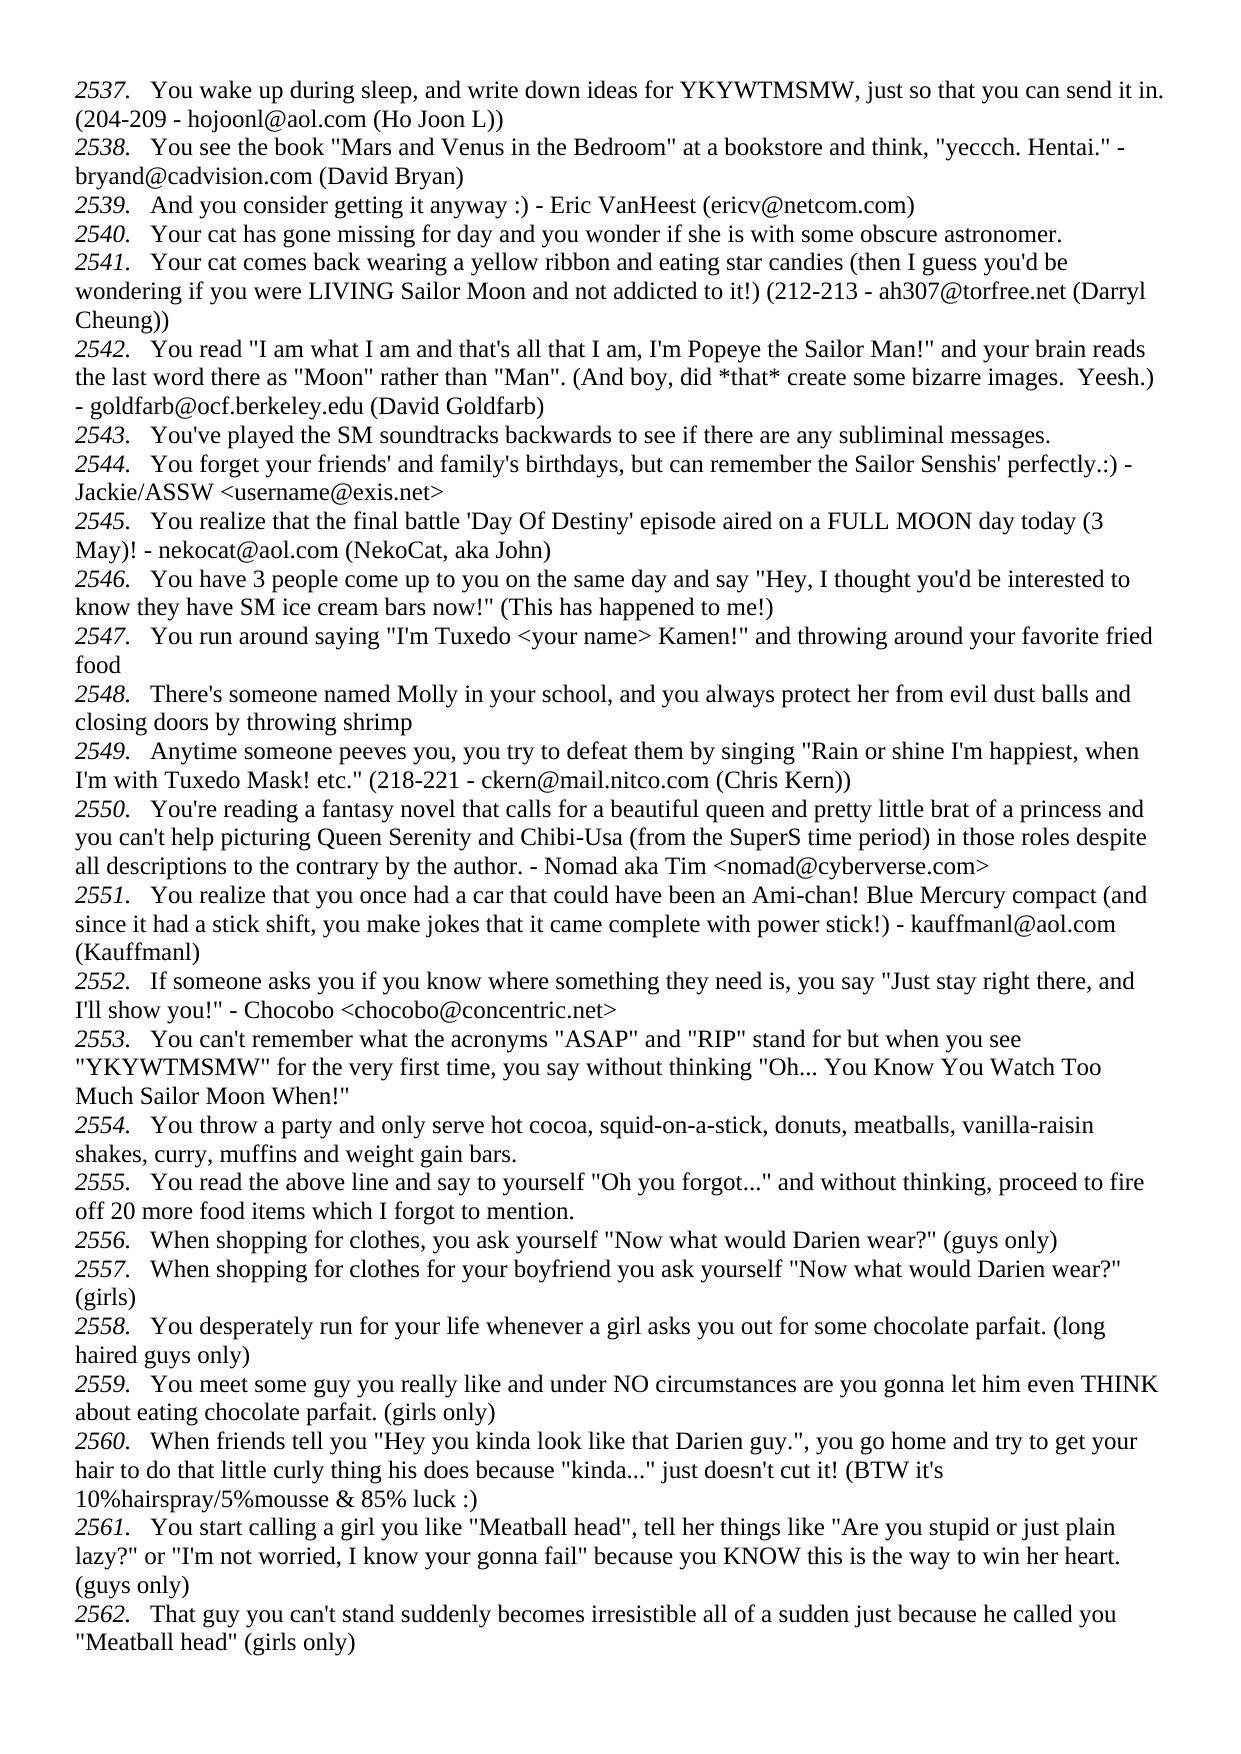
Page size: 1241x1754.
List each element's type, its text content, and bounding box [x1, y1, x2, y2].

list You start calling a girl you like "Meatball head", tell her things like "Are you stupid or just plain lazy?" or "I'm not worried, I know your gonna fail" because you KNOW this is the way to win her heart. (guys only) [75, 1512, 1165, 1599]
list You run around saying "I'm Tuxedo <your name> Kamen!" and throwing around your favorite fried food [75, 621, 1165, 679]
list Your cat comes back wearing a yellow ribbon and eating star candies (then I guess you'd be wondering if you were LIVING Sailor Moon and not addicted to it!) (212-213 - ah307@torfree.net (Darryl Cheung)) [75, 247, 1165, 334]
list You throw a party and only serve hot cocoa, squid-on-a-stick, donuts, meatballs, vanilla-raisin shakes, curry, muffins and weight gain bars. [75, 1110, 1165, 1167]
list You realize that the final battle 'Day Of Destiny' episode aired on a FULL MOON day today (3 May)! - nekocat@aol.com (NekoCat, aka John) [75, 506, 1165, 564]
list You forget your friends' and family's birthdays, but can remember the Sailor Senshis' perfectly.:) - Jackie/ASSW <username@exis.net> [75, 449, 1165, 506]
list You desperately run for your life whenever a girl asks you out for some chocolate parfait. (long haired guys only) [75, 1311, 1165, 1369]
list You're reading a fantasy novel that calls for a beautiful queen and pretty little brat of a princess and you can't help picturing Queen Serenity and Chibi-Usa (from the SuperS time period) in those roles despite all descriptions to the contrary by the author. - Nomad aka Tim <nomad@cyberverse.com> [75, 794, 1165, 880]
list Anytime someone peeves you, you try to defeat them by singing "Rain or shine I'm happiest, when I'm with Tuxedo Mask! etc." (218-221 - ckern@mail.nitco.com (Chris Kern)) [75, 736, 1165, 794]
list You wake up during sleep, and write down ideas for YKYWTMSMW, just so that you can send it in. (204-209 - hojoonl@aol.com (Ho Joon L)) [75, 75, 1165, 132]
list You see the book "Mars and Venus in the Bedroom" at a bookstore and think, "yeccch. Hentai." - bryand@cadvision.com (David Bryan) [75, 132, 1165, 190]
list You have 3 people come up to you on the same day and say "Hey, I thought you'd be interested to know they have SM ice cream bars now!" (This has happened to me!) [75, 564, 1165, 621]
list When shopping for clothes, you ask yourself "Now what would Darien wear?" (guys only) [75, 1225, 1165, 1254]
list You can't remember what the acronyms "ASAP" and "RIP" stand for but when you see "YKYWTMSMW" for the very first time, you say without thinking "Oh... You Know You Watch Too Much Sailor Moon When!" [75, 1024, 1165, 1110]
list And you consider getting it anyway :) - Eric VanHeest (ericv@netcom.com) [75, 190, 1165, 219]
list You realize that you once had a car that could have been an Ami-chan! Blue Mercury compact (and since it had a stick shift, you make jokes that it came complete with power stick!) - kauffmanl@aol.com (Kauffmanl) [75, 880, 1165, 966]
list When friends tell you "Hey you kinda look like that Darien guy.", you go home and try to get your hair to do that little curly thing his does because "kinda..." just doesn't cut it! (BTW it's 10%hairspray/5%mousse & 85% luck :) [75, 1426, 1165, 1512]
list That guy you can't stand suddenly becomes irresistible all of a sudden just because he called you "Meatball head" (girls only) [75, 1599, 1165, 1656]
list If someone asks you if you know where something they need is, you say "Just stay right there, and I'll show you!" - Chocobo <chocobo@concentric.net> [75, 966, 1165, 1024]
list You've played the SM soundtracks backwards to see if there are any subliminal messages. [75, 420, 1165, 449]
list There's someone named Molly in your school, and you always protect her from evil dust balls and closing doors by throwing shrimp [75, 679, 1165, 736]
list You read the above line and say to yourself "Oh you forgot..." and without thinking, proceed to fire off 20 more food items which I forgot to mention. [75, 1167, 1165, 1225]
list You read "I am what I am and that's all that I am, I'm Popeye the Sailor Man!" and your brain reads the last word there as "Moon" rather than "Man". (And boy, did *that* create some bizarre images. Yeesh.) - goldfarb@ocf.berkeley.edu (David Goldfarb) [75, 334, 1165, 420]
list When shopping for clothes for your boyfriend you ask yourself "Now what would Darien wear?" (girls) [75, 1254, 1165, 1311]
list Your cat has gone missing for day and you wonder if she is with some obscure astronomer. [75, 219, 1165, 247]
list You meet some guy you really like and under NO circumstances are you gonna let him even THINK about eating chocolate parfait. (girls only) [75, 1369, 1165, 1426]
